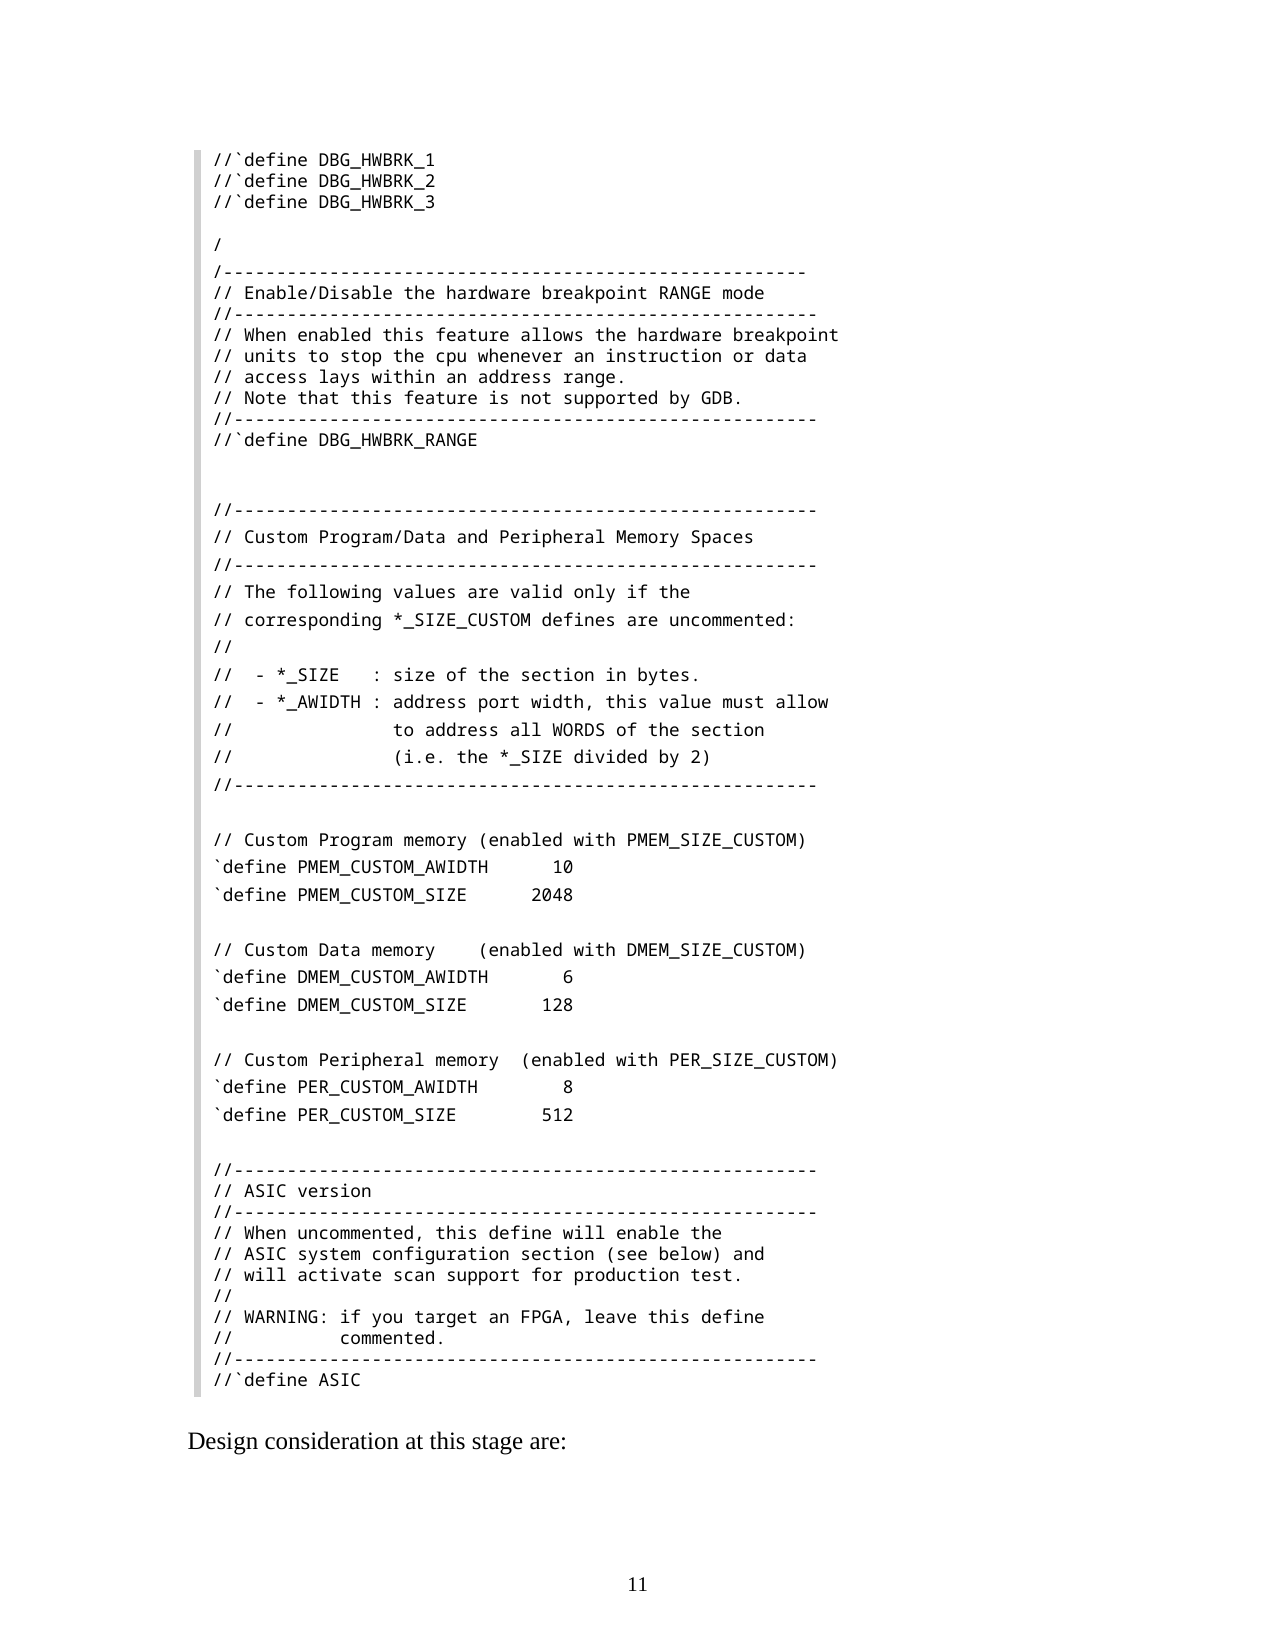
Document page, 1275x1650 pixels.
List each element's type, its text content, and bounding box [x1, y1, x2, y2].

table_header [201, 150, 212, 1397]
table_header //`define DBG_HWBRK_1 //`define DBG_HWBRK_2 //`define DBG_HWBRK_3 / /------------------------------------------------------- // Enable/Disable the hardware breakpoint RANGE mode //------------------------------------------------------- // When enabled this feature allows the hardware breakpoint // units to stop the cpu whenever an instruction or data // access lays within an address range. // Note that this feature is not supported by GDB. //------------------------------------------------------- //`define DBG_HWBRK_RANGE //------------------------------------------------------- // Custom Program/Data and Peripheral Memory Spaces //------------------------------------------------------- // The following values are valid only if the // corresponding *_SIZE_CUSTOM defines are uncommented: // // - *_SIZE : size of the section in bytes. // - *_AWIDTH : address port width, this value must allow // to address all WORDS of the section // (i.e. the *_SIZE divided by 2) //------------------------------------------------------- // Custom Program memory (enabled with PMEM_SIZE_CUSTOM) `define PMEM_CUSTOM_AWIDTH 10 `define PMEM_CUSTOM_SIZE 2048 // Custom Data memory (enabled with DMEM_SIZE_CUSTOM) `define DMEM_CUSTOM_AWIDTH 6 `define DMEM_CUSTOM_SIZE 128 // Custom Peripheral memory (enabled with PER_SIZE_CUSTOM) `define PER_CUSTOM_AWIDTH 8 `define PER_CUSTOM_SIZE 512 //------------------------------------------------------- // ASIC version //------------------------------------------------------- // When uncommented, this define will enable the // ASIC system configuration section (see below) and // will activate scan support for production test. // // WARNING: if you target an FPGA, leave this define // commented. //------------------------------------------------------- //`define ASIC [212, 150, 1275, 1397]
table_header [187, 150, 194, 1397]
text Design consideration at this stage are: [187, 1397, 1088, 1455]
table_header [194, 150, 201, 1397]
